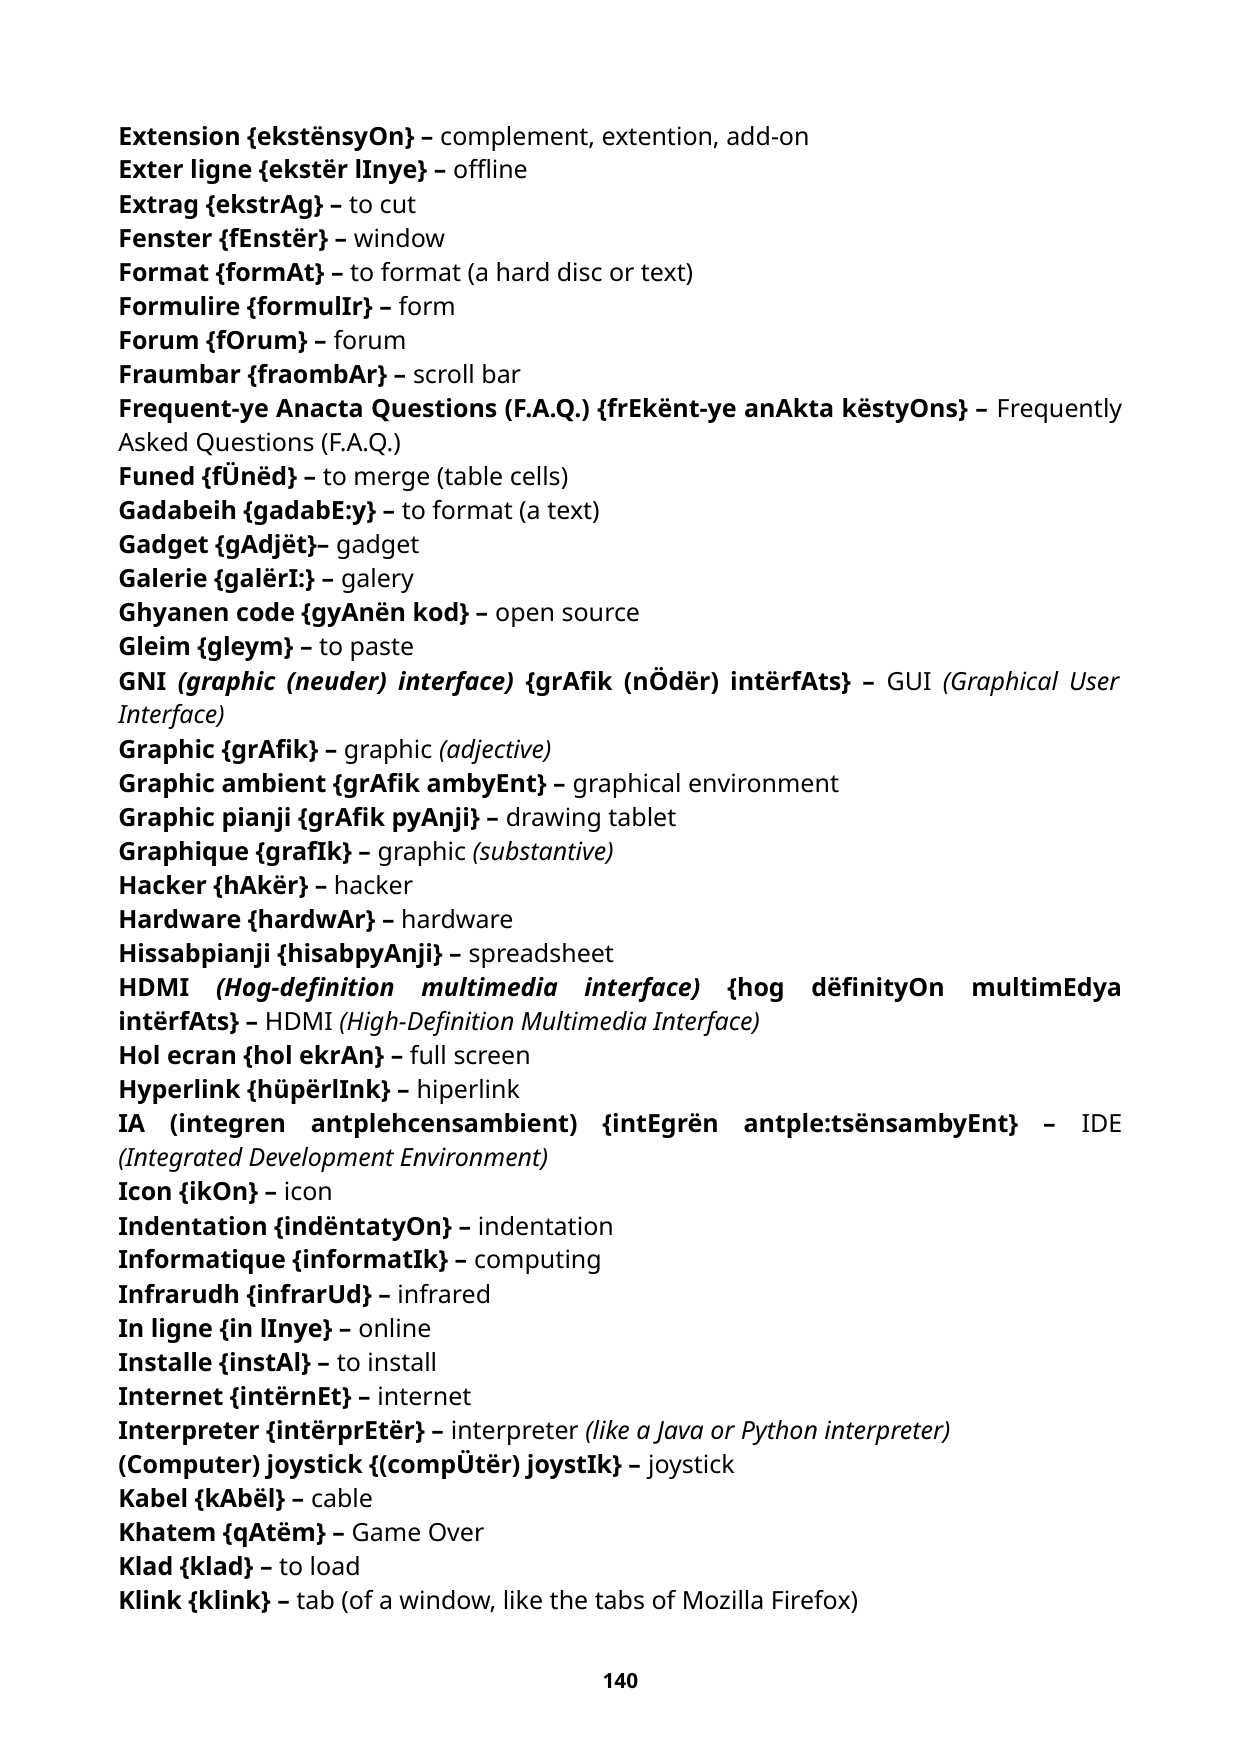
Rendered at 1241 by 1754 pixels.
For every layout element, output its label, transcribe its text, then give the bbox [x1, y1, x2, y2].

text Graphic {grAfik} – graphic (adjective) [118, 731, 1122, 765]
text Hissabpianji {hisabpyAnji} – spreadsheet [118, 936, 1122, 970]
text Gadabeih {gadabE:y} – to format (a text) [118, 493, 1122, 527]
text Kabel {kAbël} – cable [118, 1481, 1122, 1515]
text Informatique {informatIk} – computing [118, 1242, 1122, 1276]
text (Computer) joystick {(compÜtër) joystIk} – joystick [118, 1447, 1122, 1481]
text Hacker {hAkër} – hacker [118, 867, 1122, 902]
text Forum {fOrum} – forum [118, 322, 1122, 357]
text Gleim {gleym} – to paste [118, 629, 1122, 663]
text Khatem {qAtëm} – Game Over [118, 1515, 1122, 1549]
text Format {formAt} – to format (a hard disc or text) [118, 254, 1122, 288]
text Fenster {fEnstër} – window [118, 220, 1122, 254]
text Hyperlink {hüpërlInk} – hiperlink [118, 1072, 1122, 1106]
text Internet {intërnEt} – internet [118, 1378, 1122, 1412]
text Graphic ambient {grAfik ambyEnt} – graphical environment [118, 765, 1122, 799]
text Klad {klad} – to load [118, 1549, 1122, 1583]
text Icon {ikOn} – icon [118, 1174, 1122, 1208]
text Formulire {formulIr} – form [118, 288, 1122, 322]
text Exter ligne {ekstër lInye} – offline [118, 152, 1122, 186]
text In ligne {in lInye} – online [118, 1310, 1122, 1344]
text Interpreter {intërprEtër} – interpreter (like a Java or Python interpreter) [118, 1412, 1122, 1447]
text Fraumbar {fraombAr} – scroll bar [118, 357, 1122, 391]
text Infrarudh {infrarUd} – infrared [118, 1276, 1122, 1310]
text Funed {fÜnëd} – to merge (table cells) [118, 459, 1122, 493]
text Ghyanen code {gyAnën kod} – open source [118, 595, 1122, 629]
text Hardware {hardwAr} – hardware [118, 902, 1122, 936]
text Extension {ekstënsyOn} – complement, extention, add-on [118, 118, 1122, 152]
text Installe {instAl} – to install [118, 1344, 1122, 1378]
text Galerie {galërI:} – galery [118, 561, 1122, 595]
text Gadget {gAdjët}– gadget [118, 527, 1122, 561]
text Graphic pianji {grAfik pyAnji} – drawing tablet [118, 799, 1122, 833]
text Indentation {indëntatyOn} – indentation [118, 1208, 1122, 1242]
text Extrag {ekstrAg} – to cut [118, 186, 1122, 220]
text Klink {klink} – tab (of a window, like the tabs of Mozilla Firefox) [118, 1583, 1122, 1617]
text Graphique {grafIk} – graphic (substantive) [118, 833, 1122, 867]
text Frequent-ye Anacta Questions (F.A.Q.) {frEkënt-ye anAkta këstyOns} – Frequently Asked Questions (F.A.Q.) [118, 391, 1122, 459]
text IA (integren antplehcensambient) {intEgrën antple:tsënsambyEnt} – IDE (Integrated Development Environment) [118, 1106, 1122, 1174]
text HDMI (Hog-definition multimedia interface) {hog dëfinityOn multimEdya intërfAts} – HDMI (High-Definition Multimedia Interface) [118, 970, 1122, 1038]
text GNI (graphic (neuder) interface) {grAfik (nÖdër) intërfAts} – GUI (Graphical User Interface) [118, 663, 1122, 731]
text Hol ecran {hol ekrAn} – full screen [118, 1038, 1122, 1072]
